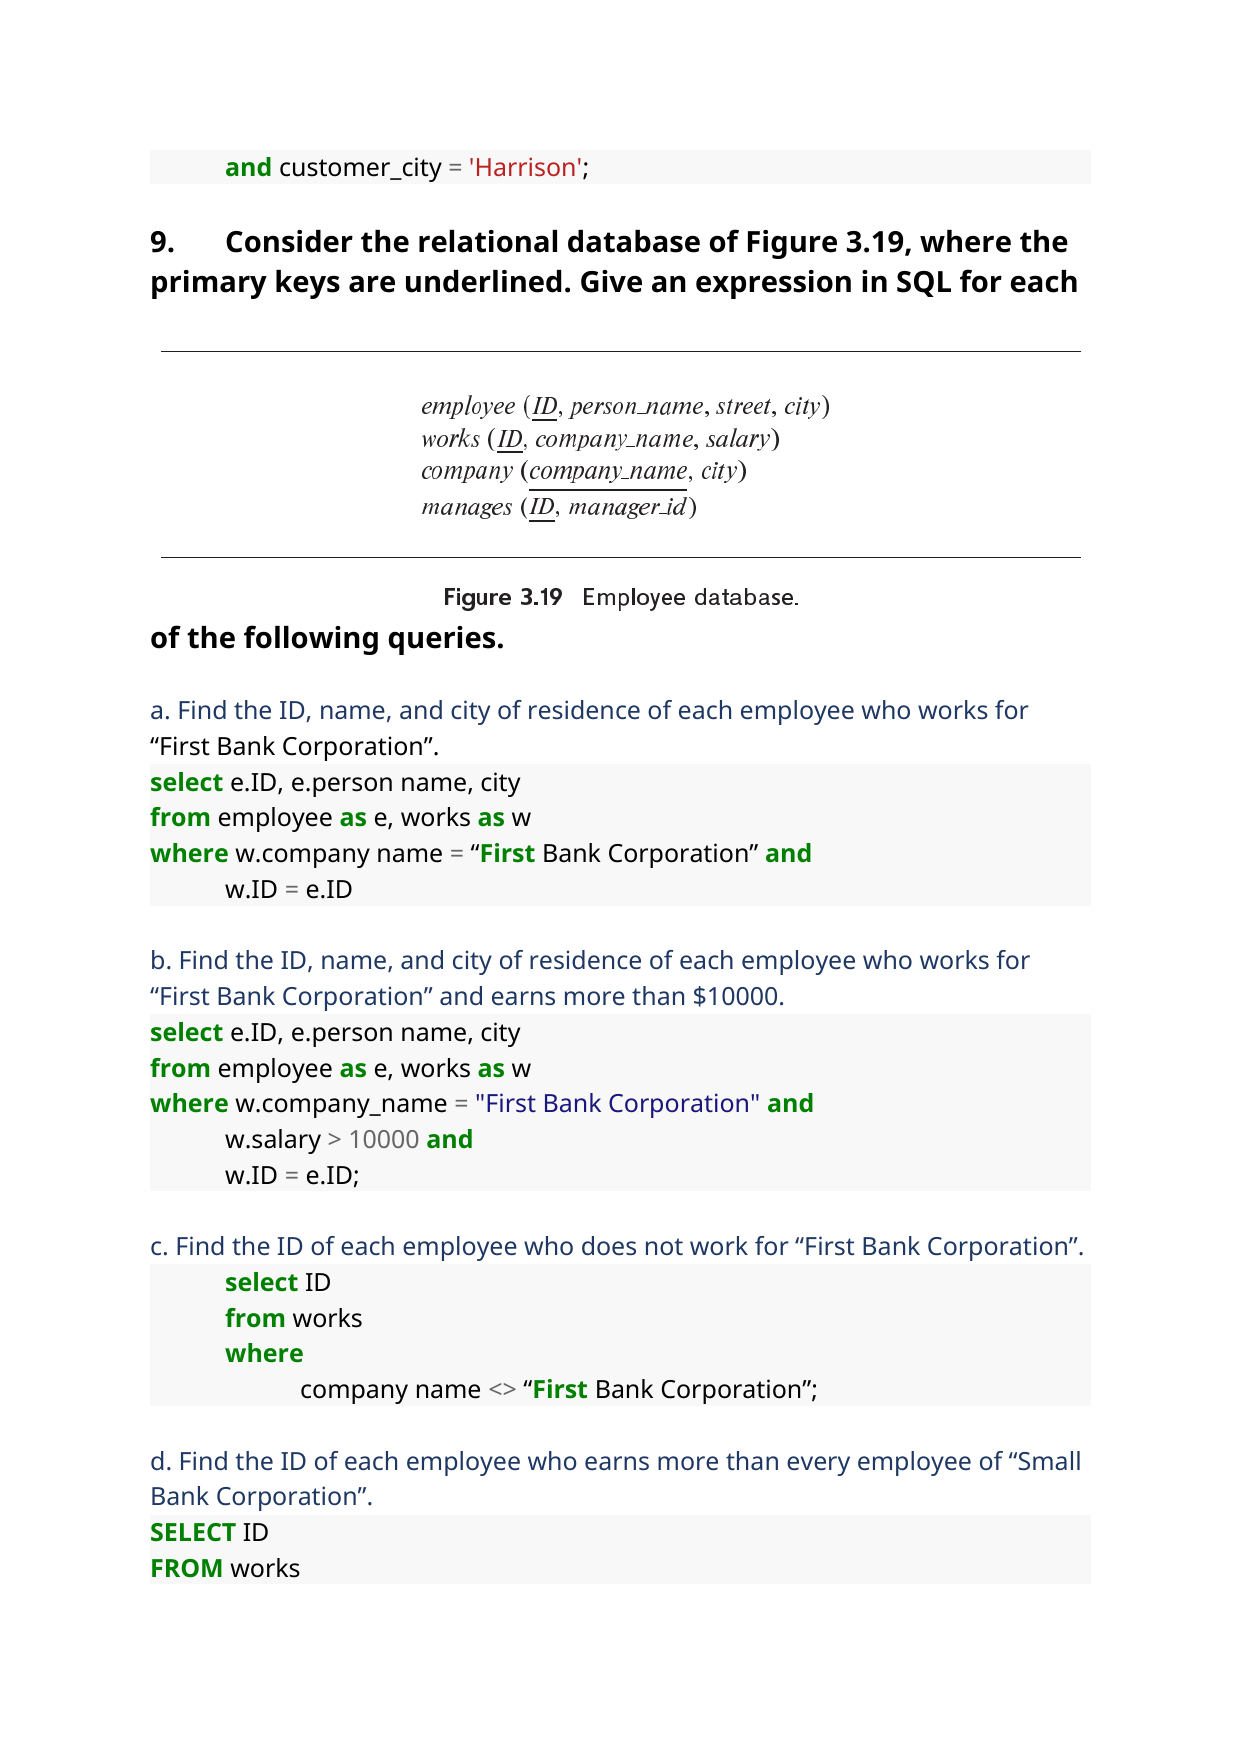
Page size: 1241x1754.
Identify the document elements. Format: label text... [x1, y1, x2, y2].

subtitle b. Find the ID, name, and city of residence of each employee who works for “First Bank Corporation” and earns more than $10000. [150, 943, 1091, 1013]
text from employee as e, works as w [150, 1050, 1091, 1084]
text select ID [150, 1264, 1091, 1299]
text “First Bank Corporation”. [150, 729, 1091, 763]
text where [150, 1336, 1091, 1370]
text select e.ID, e.person name, city [150, 764, 1091, 798]
text and customer_city = 'Harrison'; [150, 150, 1091, 184]
text SELECT ID [150, 1515, 1091, 1549]
text where w.company name = “First Bank Corporation” and [150, 836, 1091, 870]
text w.ID = e.ID [150, 872, 1091, 906]
text FROM works [150, 1550, 1091, 1584]
subtitle a. Find the ID, name, and city of residence of each employee who works for [150, 693, 1091, 727]
text w.ID = e.ID; [150, 1157, 1091, 1191]
text from employee as e, works as w [150, 800, 1091, 834]
subtitle Consider the relational database of Figure 3.19, where the primary keys are underlined. Give an expression in SQL for each [150, 221, 1091, 339]
text select e.ID, e.person name, city [150, 1014, 1091, 1048]
text w.salary > 10000 and [150, 1122, 1091, 1156]
subtitle c. Find the ID of each employee who does not work for “First Bank Corporation”. [150, 1229, 1091, 1263]
picture [150, 339, 1091, 618]
text where w.company_name = "First Bank Corporation" and [150, 1086, 1091, 1120]
subtitle d. Find the ID of each employee who earns more than every employee of “Small Bank Corporation”. [150, 1443, 1091, 1513]
text from works [150, 1300, 1091, 1334]
text company name <> “First Bank Corporation”; [150, 1372, 1091, 1406]
subtitle of the following queries. [150, 618, 1091, 657]
